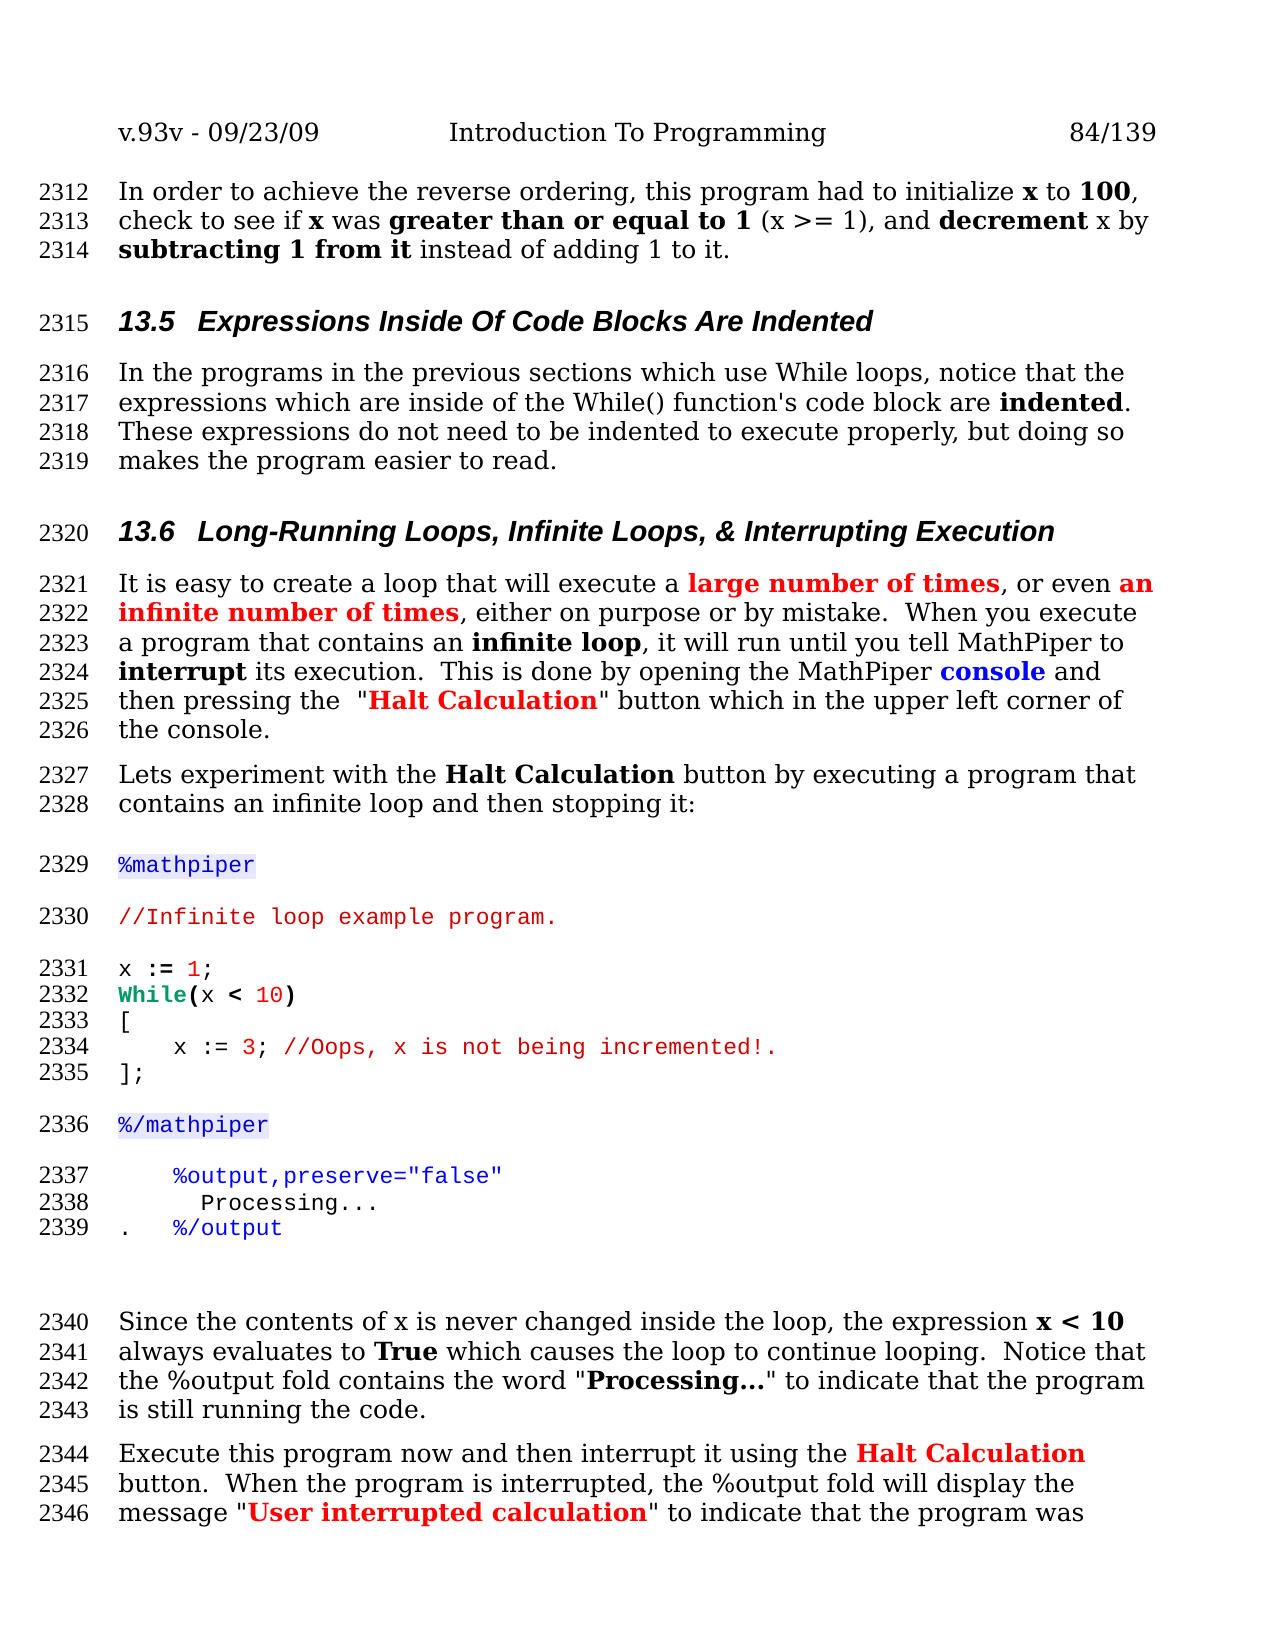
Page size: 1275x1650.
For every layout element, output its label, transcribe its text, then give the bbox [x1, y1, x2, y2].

text %mathpiper [118, 854, 1157, 879]
text In order to achieve the reverse ordering, this program had to initialize x to 100, check to see if x was greater than or equal to 1 (x >= 1), and decrement x by subtracting 1 from it instead of adding 1 to it. [118, 177, 1157, 265]
text %output,preserve="false" [118, 1165, 1157, 1191]
text [ [118, 1009, 1157, 1035]
text //Infinite loop example program. [118, 906, 1157, 931]
text While(x < 10) [118, 983, 1157, 1009]
text Lets experiment with the Halt Calculation button by executing a program that contains an infinite loop and then stopping it: [118, 760, 1157, 818]
subtitle Long-Running Loops, Infinite Loops, & Interrupting Execution [118, 514, 1157, 548]
text Processing... [118, 1191, 1157, 1217]
text Execute this program now and then interrupt it using the Halt Calculation button. When the program is interrupted, the %output fold will display the message "User interrupted calculation" to indicate that the program was [118, 1439, 1157, 1527]
subtitle Expressions Inside Of Code Blocks Are Indented [118, 304, 1157, 337]
text x := 1; [118, 957, 1157, 983]
text ]; [118, 1061, 1157, 1087]
text In the programs in the previous sections which use While loops, notice that the expressions which are inside of the While() function's code block are indented. These expressions do not need to be indented to execute properly, but doing so makes the program easier to read. [118, 358, 1157, 475]
text x := 3; //Oops, x is not being incremented!. [118, 1035, 1157, 1061]
text It is easy to create a loop that will execute a large number of times, or even an infinite number of times, either on purpose or by mistake. When you execute a program that contains an infinite loop, it will run until you tell MathPiper to interrupt its execution. This is done by opening the MathPiper console and then pressing the "Halt Calculation" button which in the upper left corner of the console. [118, 569, 1157, 745]
text Since the contents of x is never changed inside the loop, the expression x < 10 always evaluates to True which causes the loop to continue looping. Notice that the %output fold contains the word "Processing..." to indicate that the program is still running the code. [118, 1307, 1157, 1424]
text %/mathpiper [118, 1113, 1157, 1139]
text . %/output [118, 1217, 1157, 1243]
